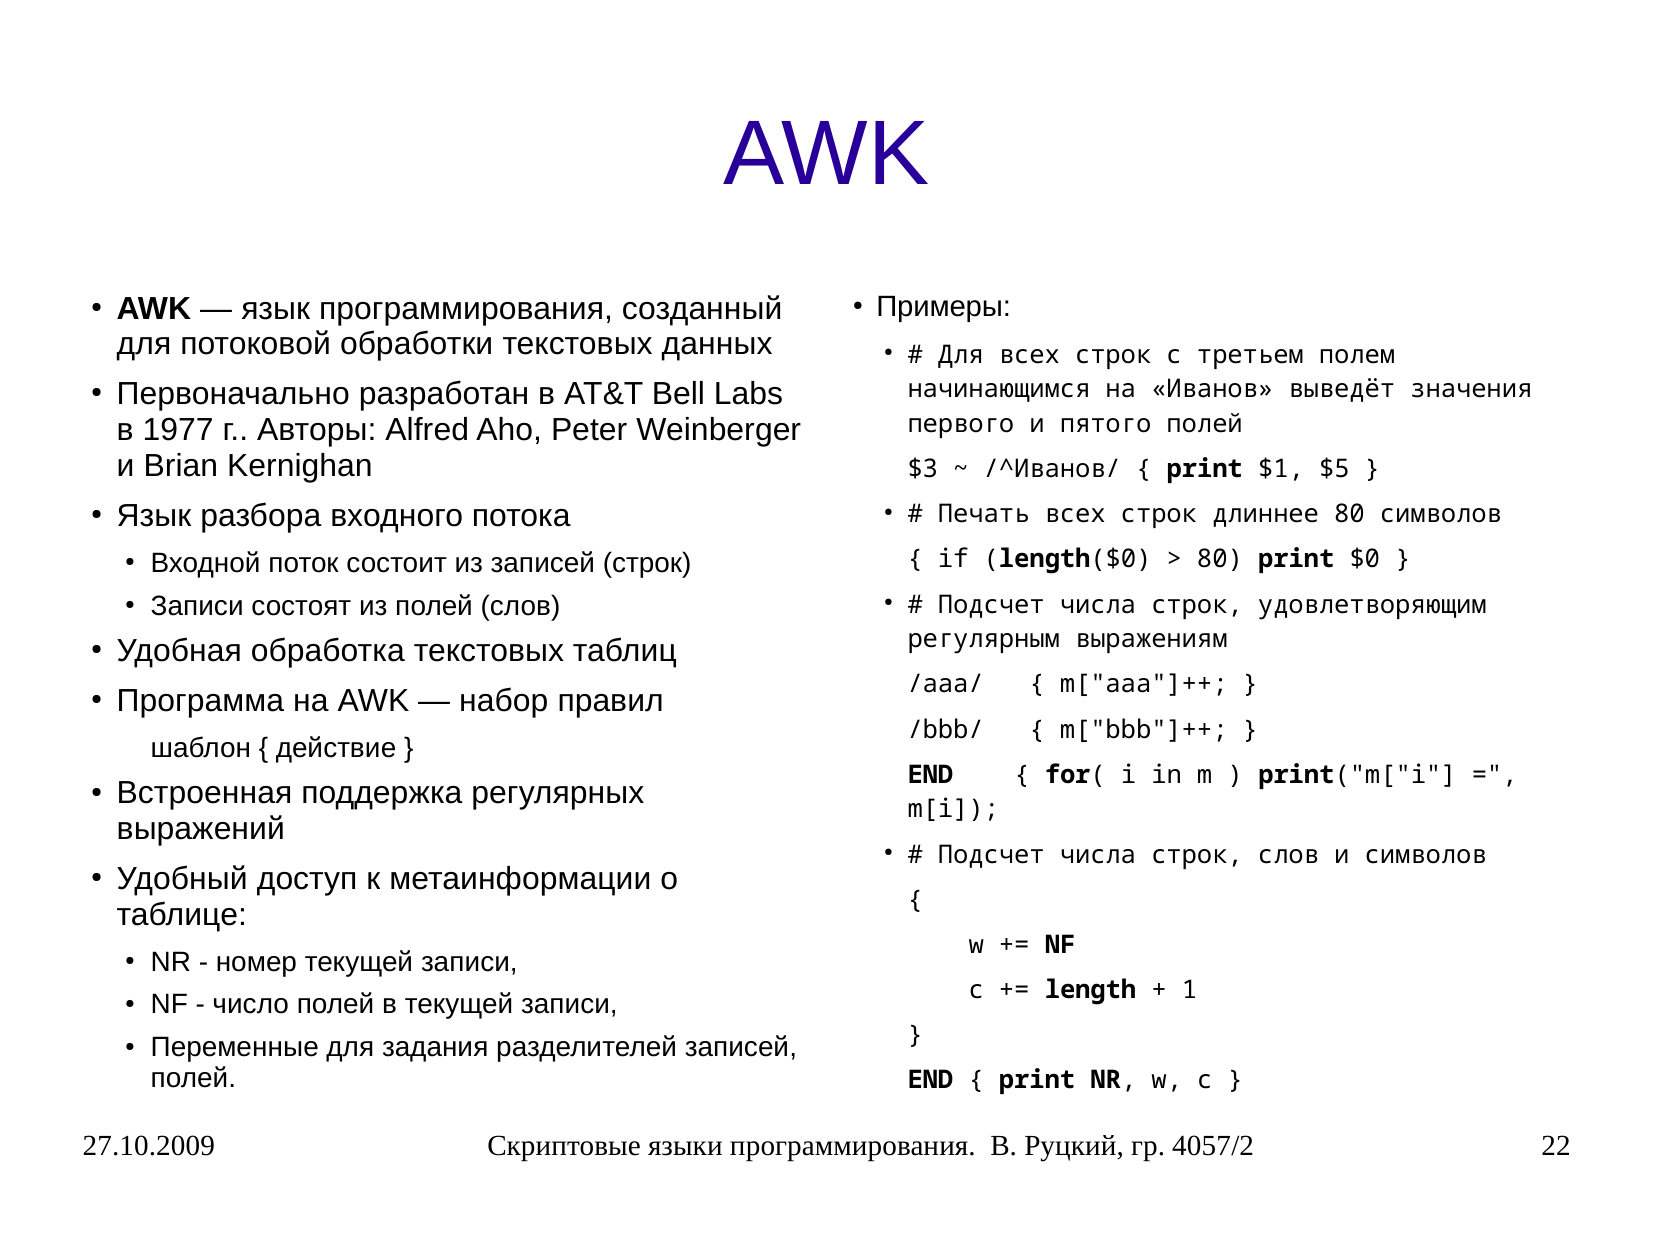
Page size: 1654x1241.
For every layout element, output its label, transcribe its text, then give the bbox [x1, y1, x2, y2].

list AWK — язык программирования, созданный для потоковой обработки текстовых данных Первоначально разработан в AT&T Bell Labs в 1977 г.. Авторы: Alfred Aho, Peter Weinberger и Brian Kernighan Язык разбора входного потока Входной поток состоит из записей (строк) Записи состоят из полей (слов) Удобная обработка текстовых таблиц Программа на AWK — набор правил шаблон { действие } Встроенная поддержка регулярных выражений Удобный доступ к метаинформации о таблице: NR - номер текущей записи, NF - число полей в текущей записи, Переменные для задания разделителей записей, полей. [82, 290, 809, 1109]
title AWK [82, 49, 1571, 257]
list Примеры: # Для всех строк с третьем полем начинающимся на «Иванов» выведёт значения первого и пятого полей $3 ~ /^Иванов/ { print $1, $5 } # Печать всех строк длиннее 80 символов { if (length($0) > 80) print $0 } # Подсчет числа строк, удовлетворяющим регулярным выражениям /aaa/ { m["aaa"]++; } /bbb/ { m["bbb"]++; } END { for( i in m ) print("m["i"] =", m[i]); # Подсчет числа строк, слов и символов { w += NF c += length + 1 } END { print NR, w, c } [845, 290, 1572, 1109]
